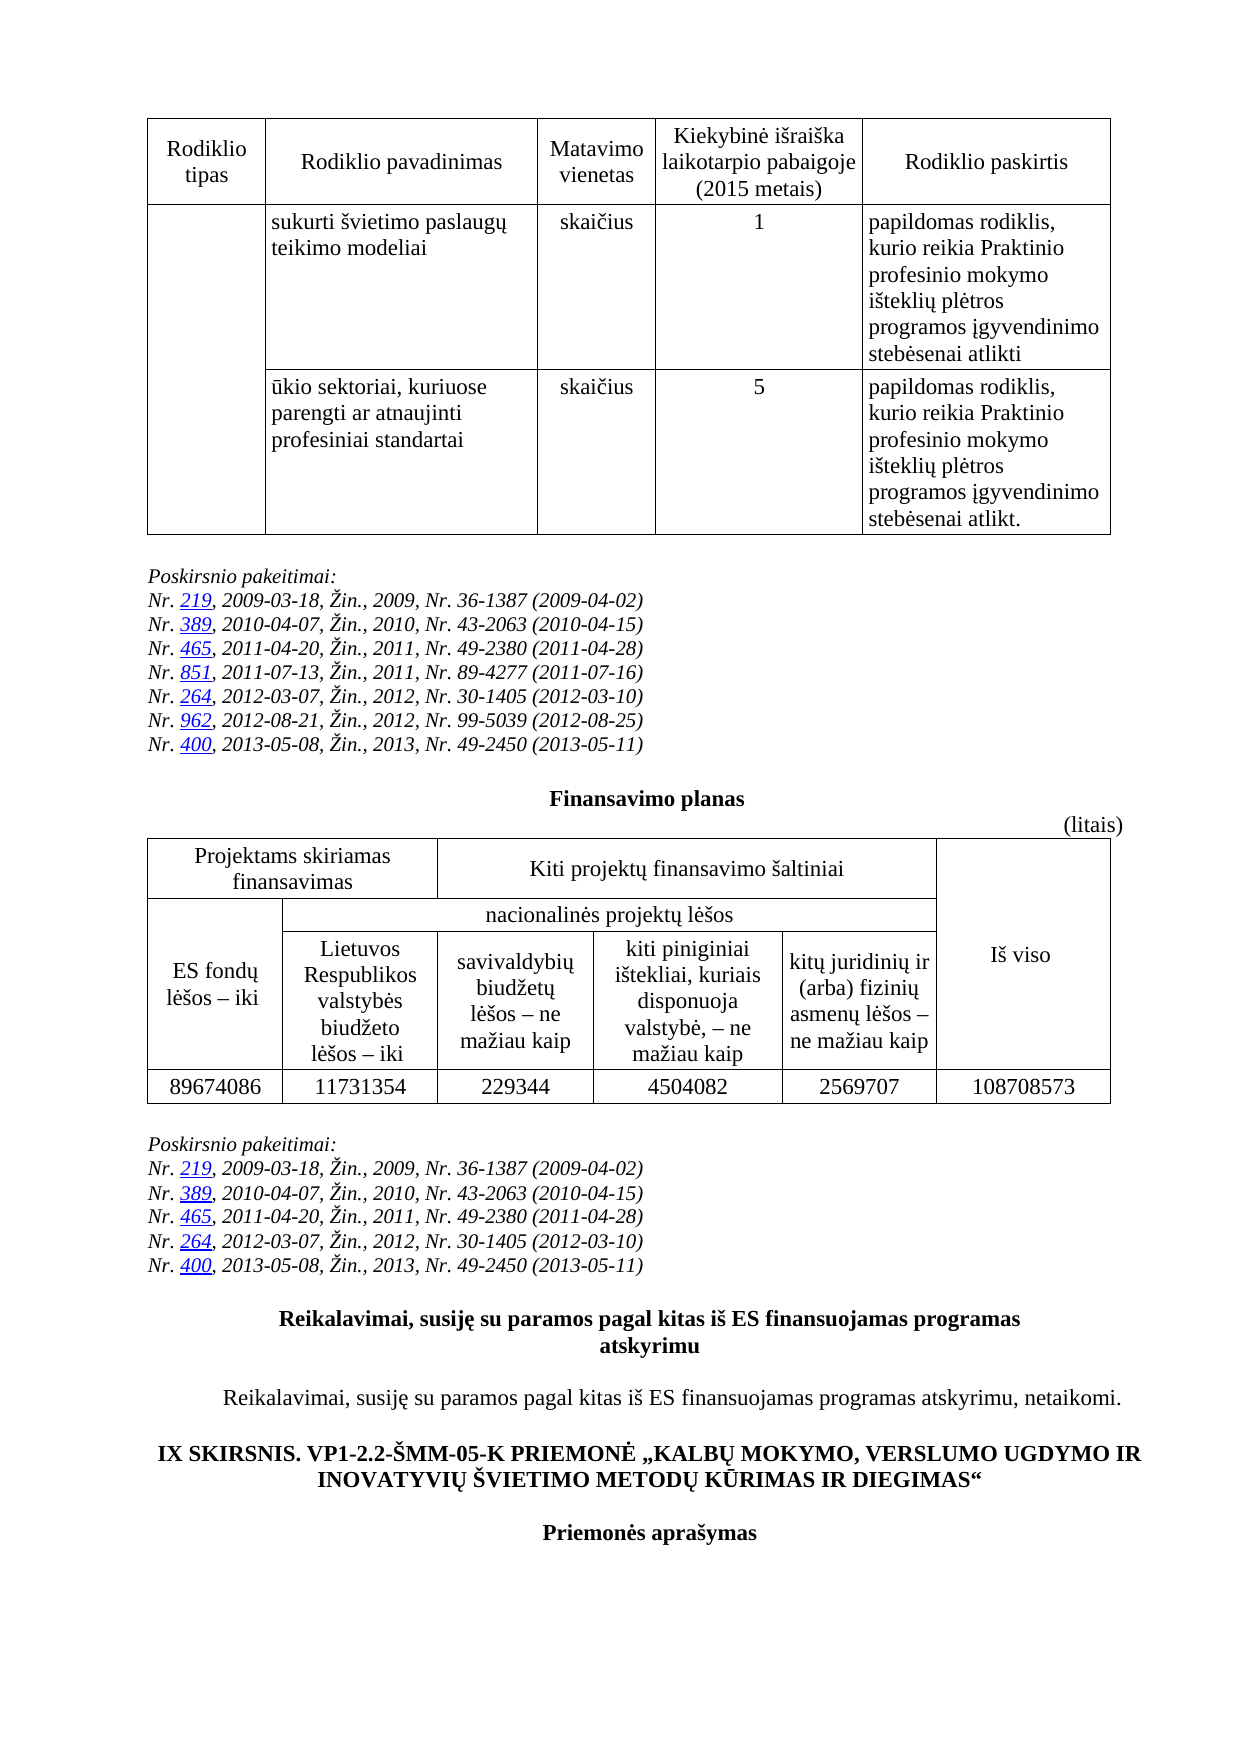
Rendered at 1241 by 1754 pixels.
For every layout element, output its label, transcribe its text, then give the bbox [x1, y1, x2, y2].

table_cell skaičius [538, 370, 655, 534]
text IX SKIRSNIS. VP1-2.2-ŠMM-05-K PRIEMONĖ „KALBŲ MOKYMO, VERSLUMO UGDYMO IR INOVATYVIŲ ŠVIETIMO METODŲ KŪRIMAS IR DIEGIMAS“ [148, 1439, 1152, 1492]
text Nr. 219, 2009-03-18, Žin., 2009, Nr. 36-1387 (2009-04-02) [148, 1156, 1152, 1180]
table_cell 229344 [438, 1070, 593, 1102]
table_header Rodiklio tipas [148, 119, 265, 204]
text Nr. 400, 2013-05-08, Žin., 2013, Nr. 49-2450 (2013-05-11) [148, 1253, 1152, 1277]
text Nr. 264, 2012-03-07, Žin., 2012, Nr. 30-1405 (2012-03-10) [148, 684, 1152, 708]
text Nr. 400, 2013-05-08, Žin., 2013, Nr. 49-2450 (2013-05-11) [148, 732, 1152, 756]
text Nr. 219, 2009-03-18, Žin., 2009, Nr. 36-1387 (2009-04-02) [148, 588, 1152, 612]
table_cell ES fondų lėšos – iki [148, 899, 282, 1069]
table_cell [148, 369, 265, 534]
text Nr. 389, 2010-04-07, Žin., 2010, Nr. 43-2063 (2010-04-15) [148, 1180, 1152, 1204]
table_cell skaičius [538, 205, 655, 369]
table_cell kitų juridinių ir (arba) fizinių asmenų lėšos – ne mažiau kaip [783, 932, 936, 1069]
table_cell 89674086 [148, 1070, 282, 1102]
table_cell papildomas rodiklis, kurio reikia Praktinio profesinio mokymo išteklių plėtros programos įgyvendinimo stebėsenai atlikt. [863, 370, 1110, 534]
text Poskirsnio pakeitimai: [148, 564, 1152, 588]
table_header Kiekybinė išraiška laikotarpio pabaigoje (2015 metais) [656, 119, 862, 204]
table_cell sukurti švietimo paslaugų teikimo modeliai [266, 205, 537, 369]
text Nr. 389, 2010-04-07, Žin., 2010, Nr. 43-2063 (2010-04-15) [148, 612, 1152, 636]
text Nr. 962, 2012-08-21, Žin., 2012, Nr. 99-5039 (2012-08-25) [148, 708, 1152, 732]
table_header Matavimo vienetas [538, 119, 655, 204]
table_cell 4504082 [594, 1070, 782, 1102]
table_header Rodiklio paskirtis [863, 119, 1110, 204]
text (litais) [148, 811, 1152, 838]
text Finansavimo planas [148, 785, 1152, 811]
table_cell 2569707 [783, 1070, 936, 1102]
table_cell savivaldybių biudžetų lėšos – ne mažiau kaip [438, 932, 593, 1069]
table_cell nacionalinės projektų lėšos [283, 899, 936, 931]
text Priemonės aprašymas [148, 1519, 1152, 1545]
table_cell 5 [656, 370, 862, 534]
table_cell Lietuvos Respublikos valstybės biudžeto lėšos – iki [283, 932, 437, 1069]
table_cell papildomas rodiklis, kurio reikia Praktinio profesinio mokymo išteklių plėtros programos įgyvendinimo stebėsenai atlikti [863, 205, 1110, 369]
text Nr. 465, 2011-04-20, Žin., 2011, Nr. 49-2380 (2011-04-28) [148, 636, 1152, 660]
table_cell 11731354 [283, 1070, 437, 1102]
table_header Kiti projektų finansavimo šaltiniai [438, 839, 936, 897]
text Reikalavimai, susiję su paramos pagal kitas iš ES finansuojamas programas atskyrimu [148, 1305, 1152, 1358]
table_header Projektams skiriamas finansavimas [148, 839, 437, 897]
table_cell 108708573 [937, 1070, 1110, 1102]
table_header Iš viso [937, 839, 1110, 1069]
text Reikalavimai, susiję su paramos pagal kitas iš ES finansuojamas programas atskyrimu, netaikomi. [148, 1384, 1152, 1411]
text Nr. 264, 2012-03-07, Žin., 2012, Nr. 30-1405 (2012-03-10) [148, 1228, 1152, 1253]
table_cell 1 [656, 205, 862, 369]
table_header Rodiklio pavadinimas [266, 119, 537, 204]
text Nr. 465, 2011-04-20, Žin., 2011, Nr. 49-2380 (2011-04-28) [148, 1204, 1152, 1228]
text Poskirsnio pakeitimai: [148, 1132, 1152, 1156]
table_cell kiti piniginiai ištekliai, kuriais disponuoja valstybė, – ne mažiau kaip [594, 932, 782, 1069]
table_cell [148, 205, 265, 369]
text Nr. 851, 2011-07-13, Žin., 2011, Nr. 89-4277 (2011-07-16) [148, 660, 1152, 684]
table_cell ūkio sektoriai, kuriuose parengti ar atnaujinti profesiniai standartai [266, 370, 537, 534]
